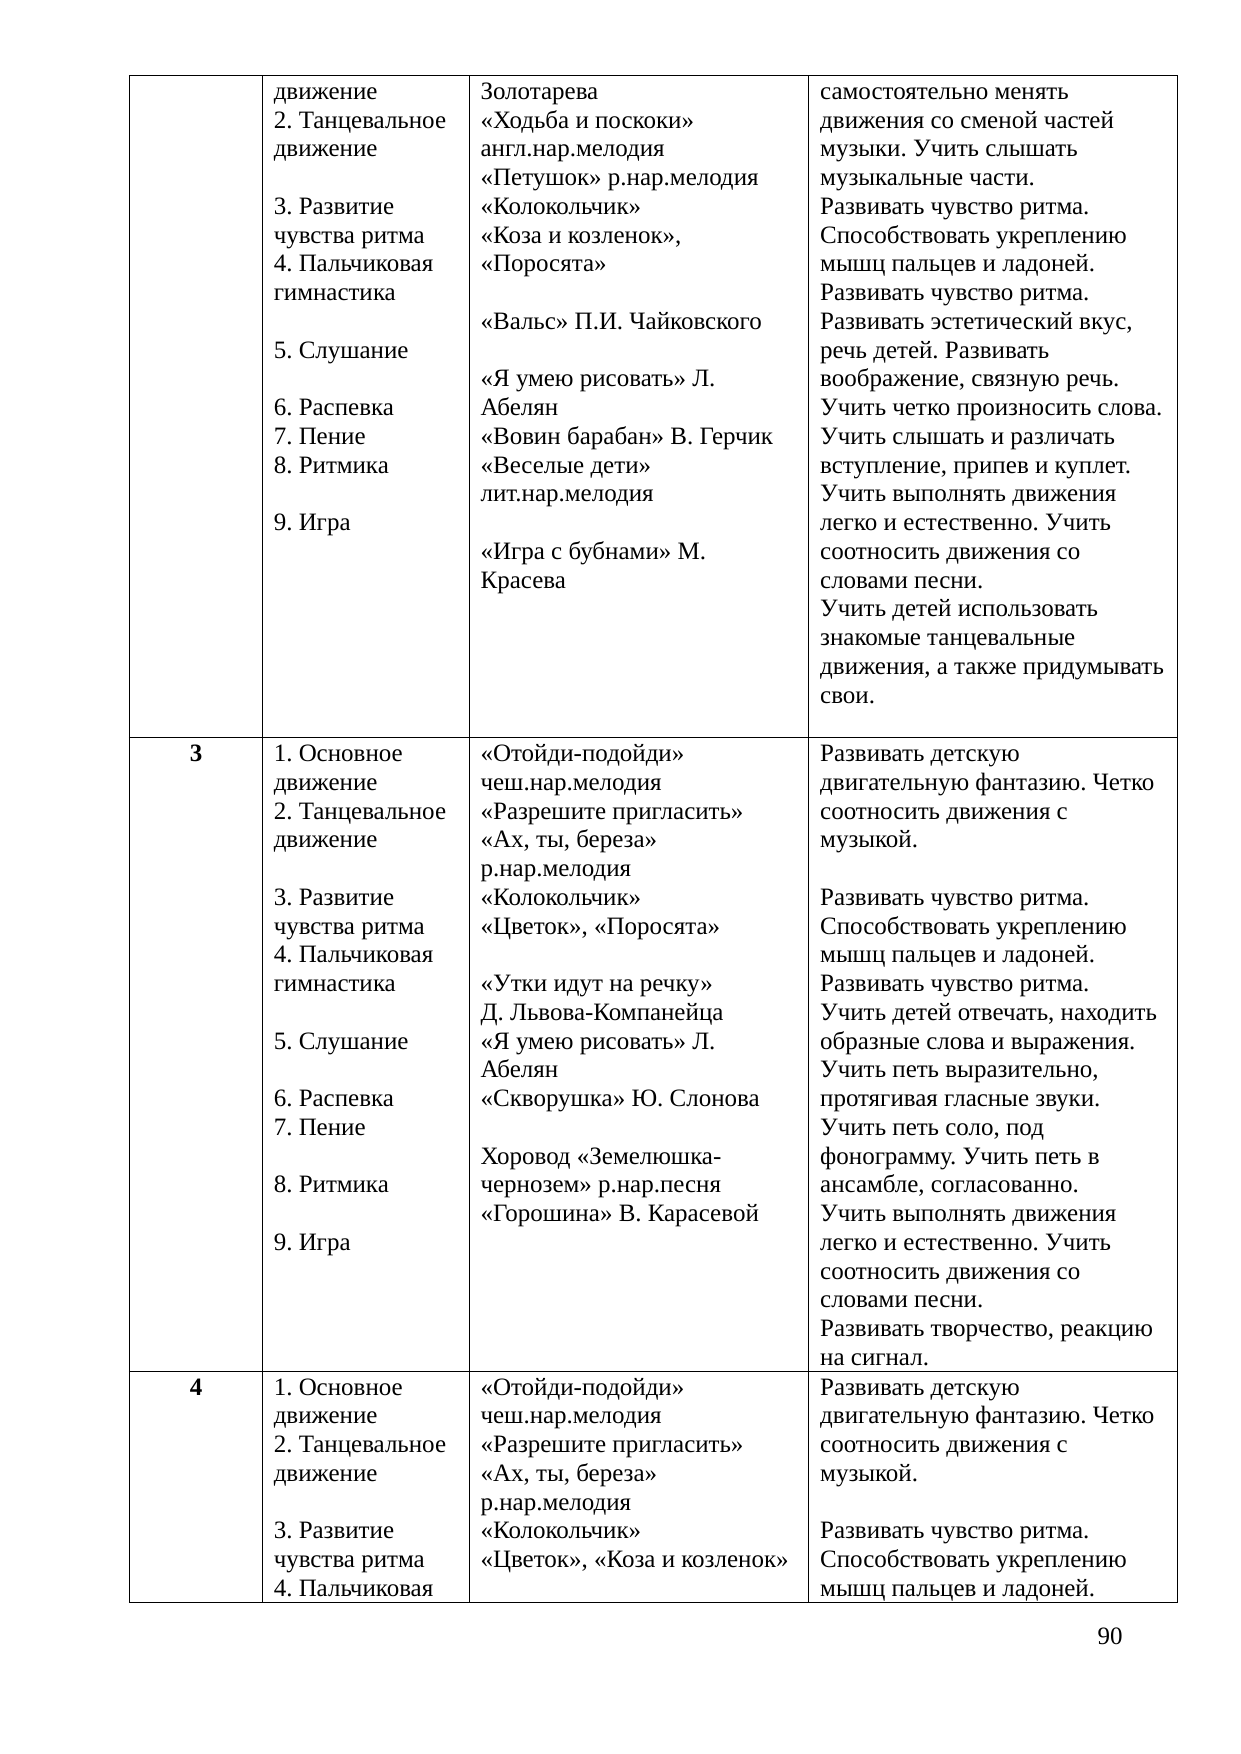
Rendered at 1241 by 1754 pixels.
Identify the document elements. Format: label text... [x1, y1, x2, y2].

table_cell Золотарева «Ходьба и поскоки» англ.нар.мелодия «Петушок» р.нар.мелодия «Колокольчик» «Коза и козленок», «Поросята» «Вальс» П.И. Чайковского «Я умею рисовать» Л. Абелян «Вовин барабан» В. Герчик «Веселые дети» лит.нар.мелодия «Игра с бубнами» М. Красева [470, 76, 808, 737]
table_cell 1. Основное движение 2. Танцевальное движение 3. Развитие чувства ритма 4. Пальчиковая [263, 1372, 469, 1602]
table_cell «Отойди-подойди» чеш.нар.мелодия «Разрешите пригласить» «Ах, ты, береза» р.нар.мелодия «Колокольчик» «Цветок», «Поросята» «Утки идут на речку» Д. Львова-Компанейца «Я умею рисовать» Л. Абелян «Скворушка» Ю. Слонова Хоровод «Земелюшка-чернозем» р.нар.песня «Горошина» В. Карасевой [470, 738, 808, 1371]
table_cell движение 2. Танцевальное движение 3. Развитие чувства ритма 4. Пальчиковая гимнастика 5. Слушание 6. Распевка 7. Пение 8. Ритмика 9. Игра [263, 76, 469, 737]
table_cell 4 [130, 1372, 262, 1602]
table_cell самостоятельно менять движения со сменой частей музыки. Учить слышать музыкальные части. Развивать чувство ритма. Способствовать укреплению мышц пальцев и ладоней. Развивать чувство ритма. Развивать эстетический вкус, речь детей. Развивать воображение, связную речь. Учить четко произносить слова. Учить слышать и различать вступление, припев и куплет. Учить выполнять движения легко и естественно. Учить соотносить движения со словами песни. Учить детей использовать знакомые танцевальные движения, а также придумывать свои. [809, 76, 1177, 737]
table_cell 1. Основное движение 2. Танцевальное движение 3. Развитие чувства ритма 4. Пальчиковая гимнастика 5. Слушание 6. Распевка 7. Пение 8. Ритмика 9. Игра [263, 738, 469, 1371]
table_cell Развивать детскую двигательную фантазию. Четко соотносить движения с музыкой. Развивать чувство ритма. Способствовать укреплению мышц пальцев и ладоней. Развивать чувство ритма. Учить детей отвечать, находить образные слова и выражения. Учить петь выразительно, протягивая гласные звуки. Учить петь соло, под фонограмму. Учить петь в ансамбле, согласованно. Учить выполнять движения легко и естественно. Учить соотносить движения со словами песни. Развивать творчество, реакцию на сигнал. [809, 738, 1177, 1371]
table_cell [130, 76, 262, 737]
table_cell «Отойди-подойди» чеш.нар.мелодия «Разрешите пригласить» «Ах, ты, береза» р.нар.мелодия «Колокольчик» «Цветок», «Коза и козленок» [470, 1372, 808, 1602]
table_cell 3 [130, 738, 262, 1371]
table_cell Развивать детскую двигательную фантазию. Четко соотносить движения с музыкой. Развивать чувство ритма. Способствовать укреплению мышц пальцев и ладоней. [809, 1372, 1177, 1602]
